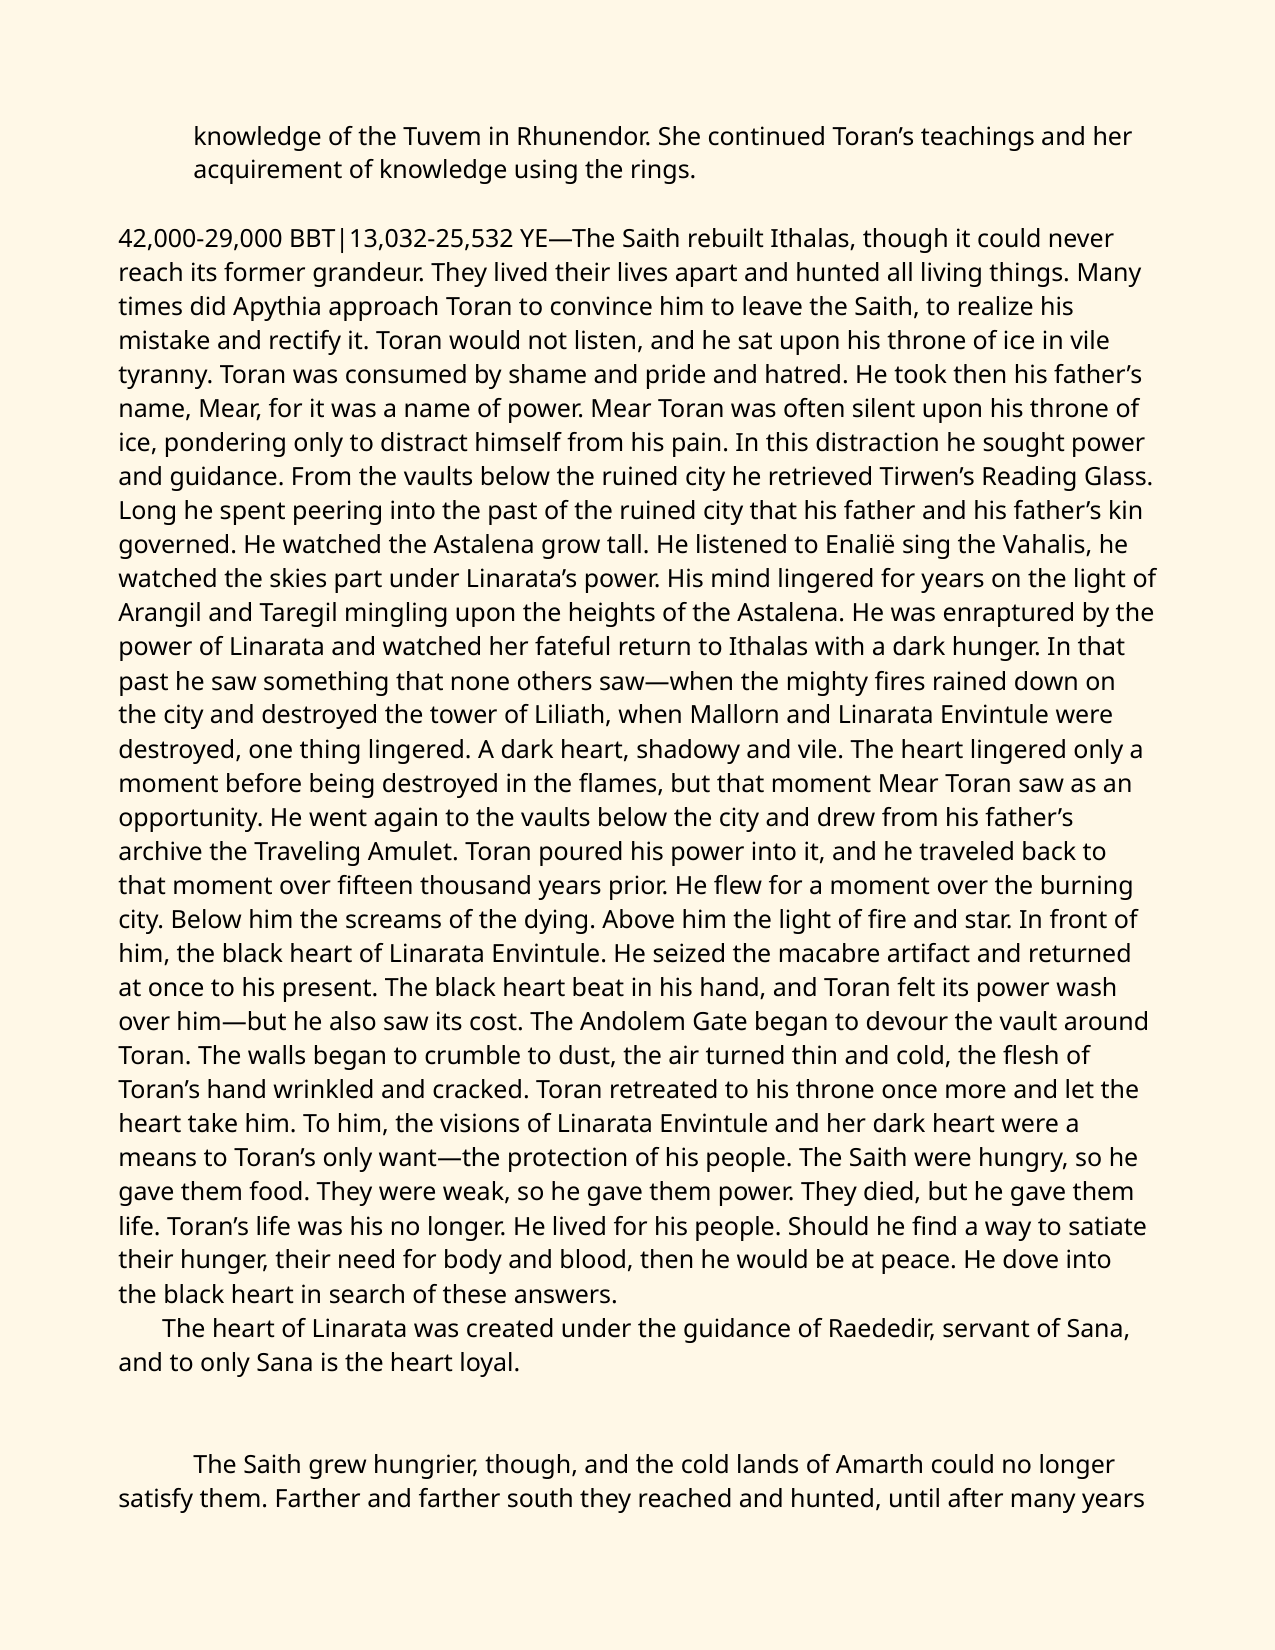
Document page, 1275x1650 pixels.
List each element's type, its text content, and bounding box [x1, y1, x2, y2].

text 42,000-29,000 BBT|13,032-25,532 YE—The Saith rebuilt Ithalas, though it could never reach its former grandeur. They lived their lives apart and hunted all living things. Many times did Apythia approach Toran to convince him to leave the Saith, to realize his mistake and rectify it. Toran would not listen, and he sat upon his throne of ice in vile tyranny. Toran was consumed by shame and pride and hatred. He took then his father’s name, Mear, for it was a name of power. Mear Toran was often silent upon his throne of ice, pondering only to distract himself from his pain. In this distraction he sought power and guidance. From the vaults below the ruined city he retrieved Tirwen’s Reading Glass. Long he spent peering into the past of the ruined city that his father and his father’s kin governed. He watched the Astalena grow tall. He listened to Enalië sing the Vahalis, he watched the skies part under Linarata’s power. His mind lingered for years on the light of Arangil and Taregil mingling upon the heights of the Astalena. He was enraptured by the power of Linarata and watched her fateful return to Ithalas with a dark hunger. In that past he saw something that none others saw—when the mighty fires rained down on the city and destroyed the tower of Liliath, when Mallorn and Linarata Envintule were destroyed, one thing lingered. A dark heart, shadowy and vile. The heart lingered only a moment before being destroyed in the flames, but that moment Mear Toran saw as an opportunity. He went again to the vaults below the city and drew from his father’s archive the Traveling Amulet. Toran poured his power into it, and he traveled back to that moment over fifteen thousand years prior. He flew for a moment over the burning city. Below him the screams of the dying. Above him the light of fire and star. In front of him, the black heart of Linarata Envintule. He seized the macabre artifact and returned at once to his present. The black heart beat in his hand, and Toran felt its power wash over him—but he also saw its cost. The Andolem Gate began to devour the vault around Toran. The walls began to crumble to dust, the air turned thin and cold, the flesh of Toran’s hand wrinkled and cracked. Toran retreated to his throne once more and let the heart take him. To him, the visions of Linarata Envintule and her dark heart were a means to Toran’s only want—the protection of his people. The Saith were hungry, so he gave them food. They were weak, so he gave them power. They died, but he gave them life. Toran’s life was his no longer. He lived for his people. Should he find a way to satiate their hunger, their need for body and blood, then he would be at peace. He dove into the black heart in search of these answers. [118, 220, 1157, 1310]
text The Saith grew hungrier, though, and the cold lands of Amarth could no longer satisfy them. Farther and farther south they reached and hunted, until after many years [118, 1447, 1157, 1515]
text knowledge of the Tuvem in Rhunendor. She continued Toran’s teachings and her acquirement of knowledge using the rings. [193, 118, 1157, 186]
text The heart of Linarata was created under the guidance of Raededir, servant of Sana, and to only Sana is the heart loyal. [118, 1310, 1157, 1378]
